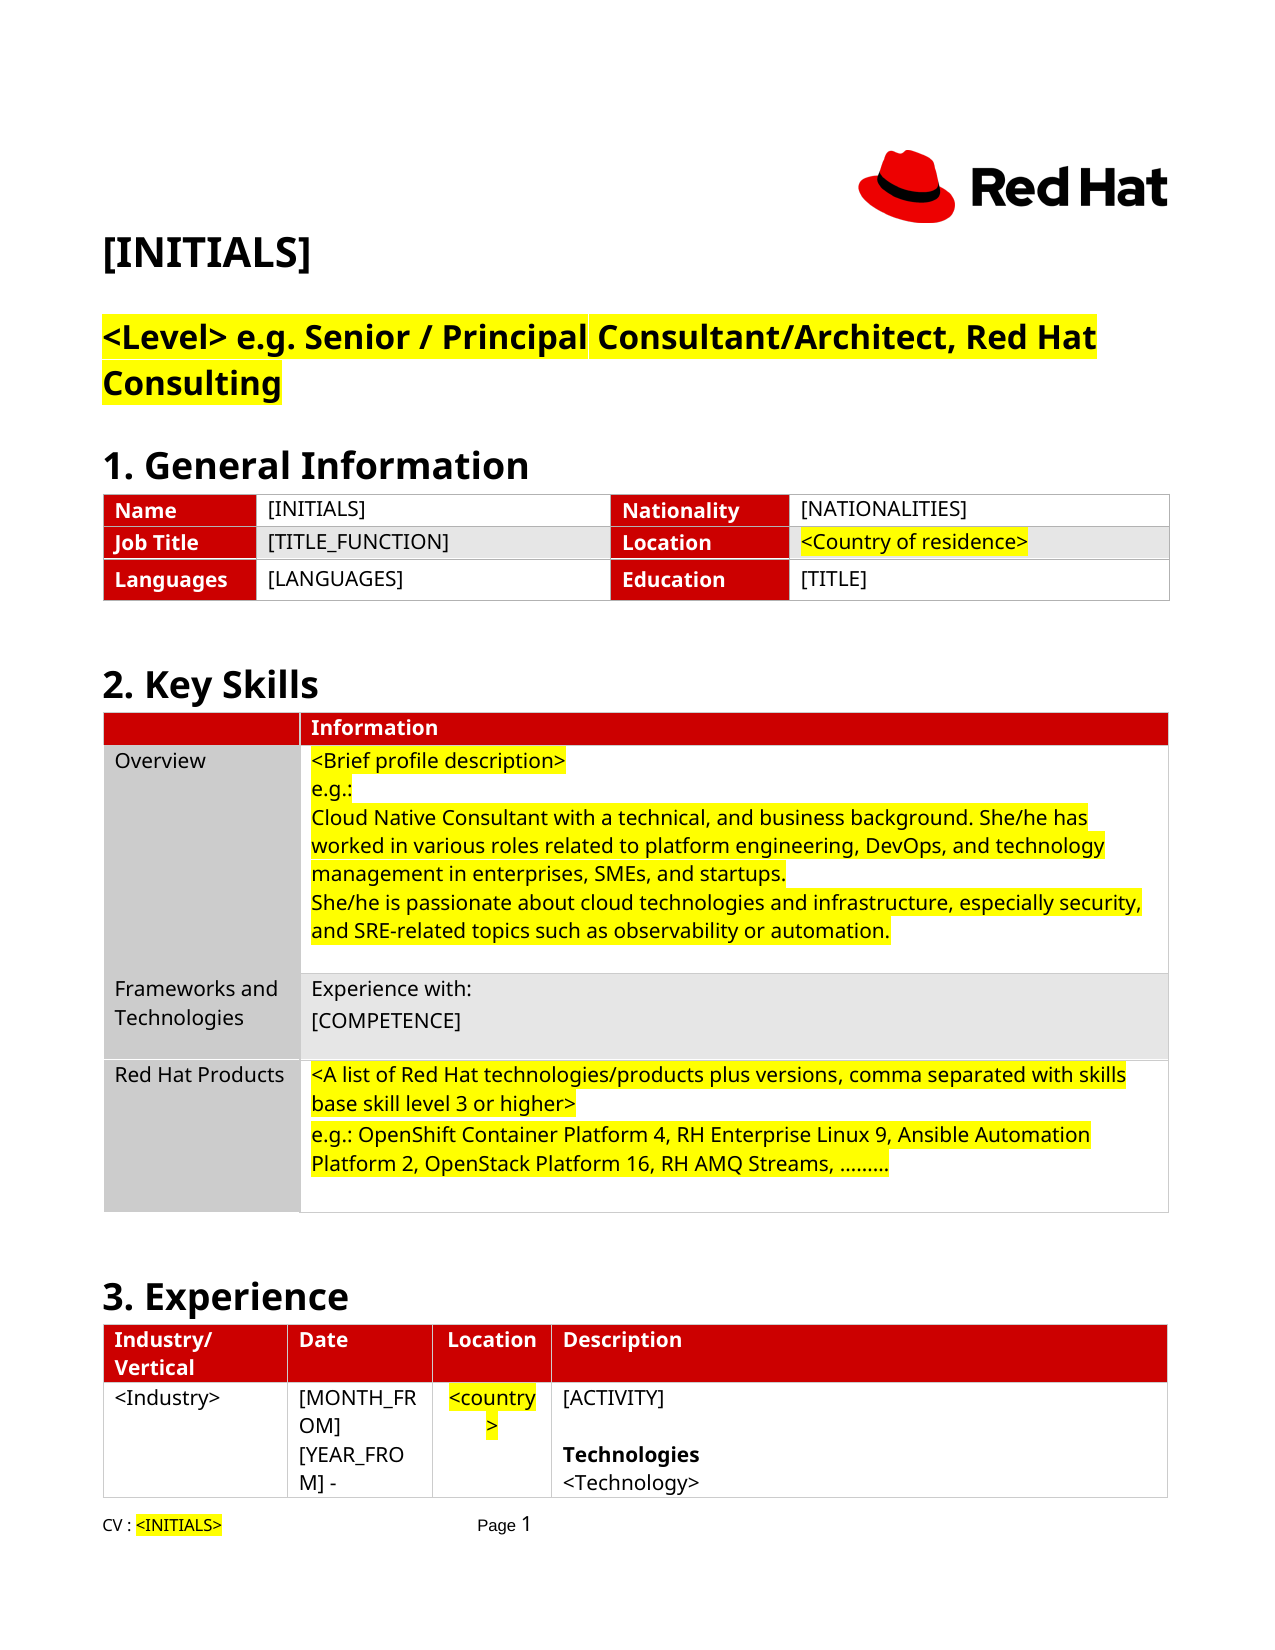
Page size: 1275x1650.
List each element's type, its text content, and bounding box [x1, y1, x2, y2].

table_cell Experience with: [COMPETENCE] [301, 974, 1168, 1059]
table_cell <A list of Red Hat technologies/products plus versions, comma separated with skills base skill level 3 or higher> e.g.: OpenShift Container Platform 4, RH Enterprise Linux 9, Ansible Automation Platform 2, OpenStack Platform 16, RH AMQ Streams, ……… [301, 1061, 1168, 1212]
table_cell <country> [433, 1383, 551, 1497]
table_header Nationality [611, 495, 789, 526]
table_cell [ACTIVITY] Technologies <Technology> [552, 1383, 1167, 1497]
text 3. Experience [102, 1270, 1167, 1321]
table_cell Languages [104, 560, 256, 600]
picture [858, 150, 1168, 223]
table_header Information [301, 713, 1168, 745]
table_header Industry/Vertical [104, 1325, 287, 1382]
table_cell <Brief profile description> e.g.: Cloud Native Consultant with a technical, and business background. She/he has worked in various roles related to platform engineering, DevOps, and technology management in enterprises, SMEs, and startups. She/he is passionate about cloud technologies and infrastructure, especially security, and SRE-related topics such as observability or automation. [301, 746, 1168, 973]
table_cell <Country of residence> [790, 527, 1169, 558]
table_cell [MONTH_FROM][YEAR_FROM] [288, 1383, 432, 1497]
table_header Date [288, 1325, 432, 1382]
table_cell Red Hat Products [104, 1061, 299, 1212]
text [INITIALS] [102, 223, 1167, 280]
table_cell [TITLE_FUNCTION] [257, 527, 610, 558]
table_cell [TITLE] [790, 560, 1169, 600]
table_cell Education [611, 560, 789, 600]
table_header Description [552, 1325, 1167, 1382]
table_header Location [433, 1325, 551, 1382]
table_cell Location [611, 527, 789, 558]
table_cell Frameworks and Technologies [104, 974, 299, 1059]
table_header [NATIONALITIES] [790, 495, 1169, 526]
table_header [104, 713, 299, 745]
table_cell <Industry> [104, 1383, 287, 1497]
table_cell [LANGUAGES] [257, 560, 610, 600]
text 2. Key Skills [102, 658, 1167, 709]
text 1. General Information [102, 439, 1167, 491]
table_cell Overview [104, 746, 299, 973]
table_header [INITIALS] [257, 495, 610, 526]
text <Level> e.g. Senior / Principal Consultant/Architect, Red Hat Consulting [102, 314, 1167, 405]
table_header Name [104, 495, 256, 526]
table_cell Job Title [104, 527, 256, 558]
